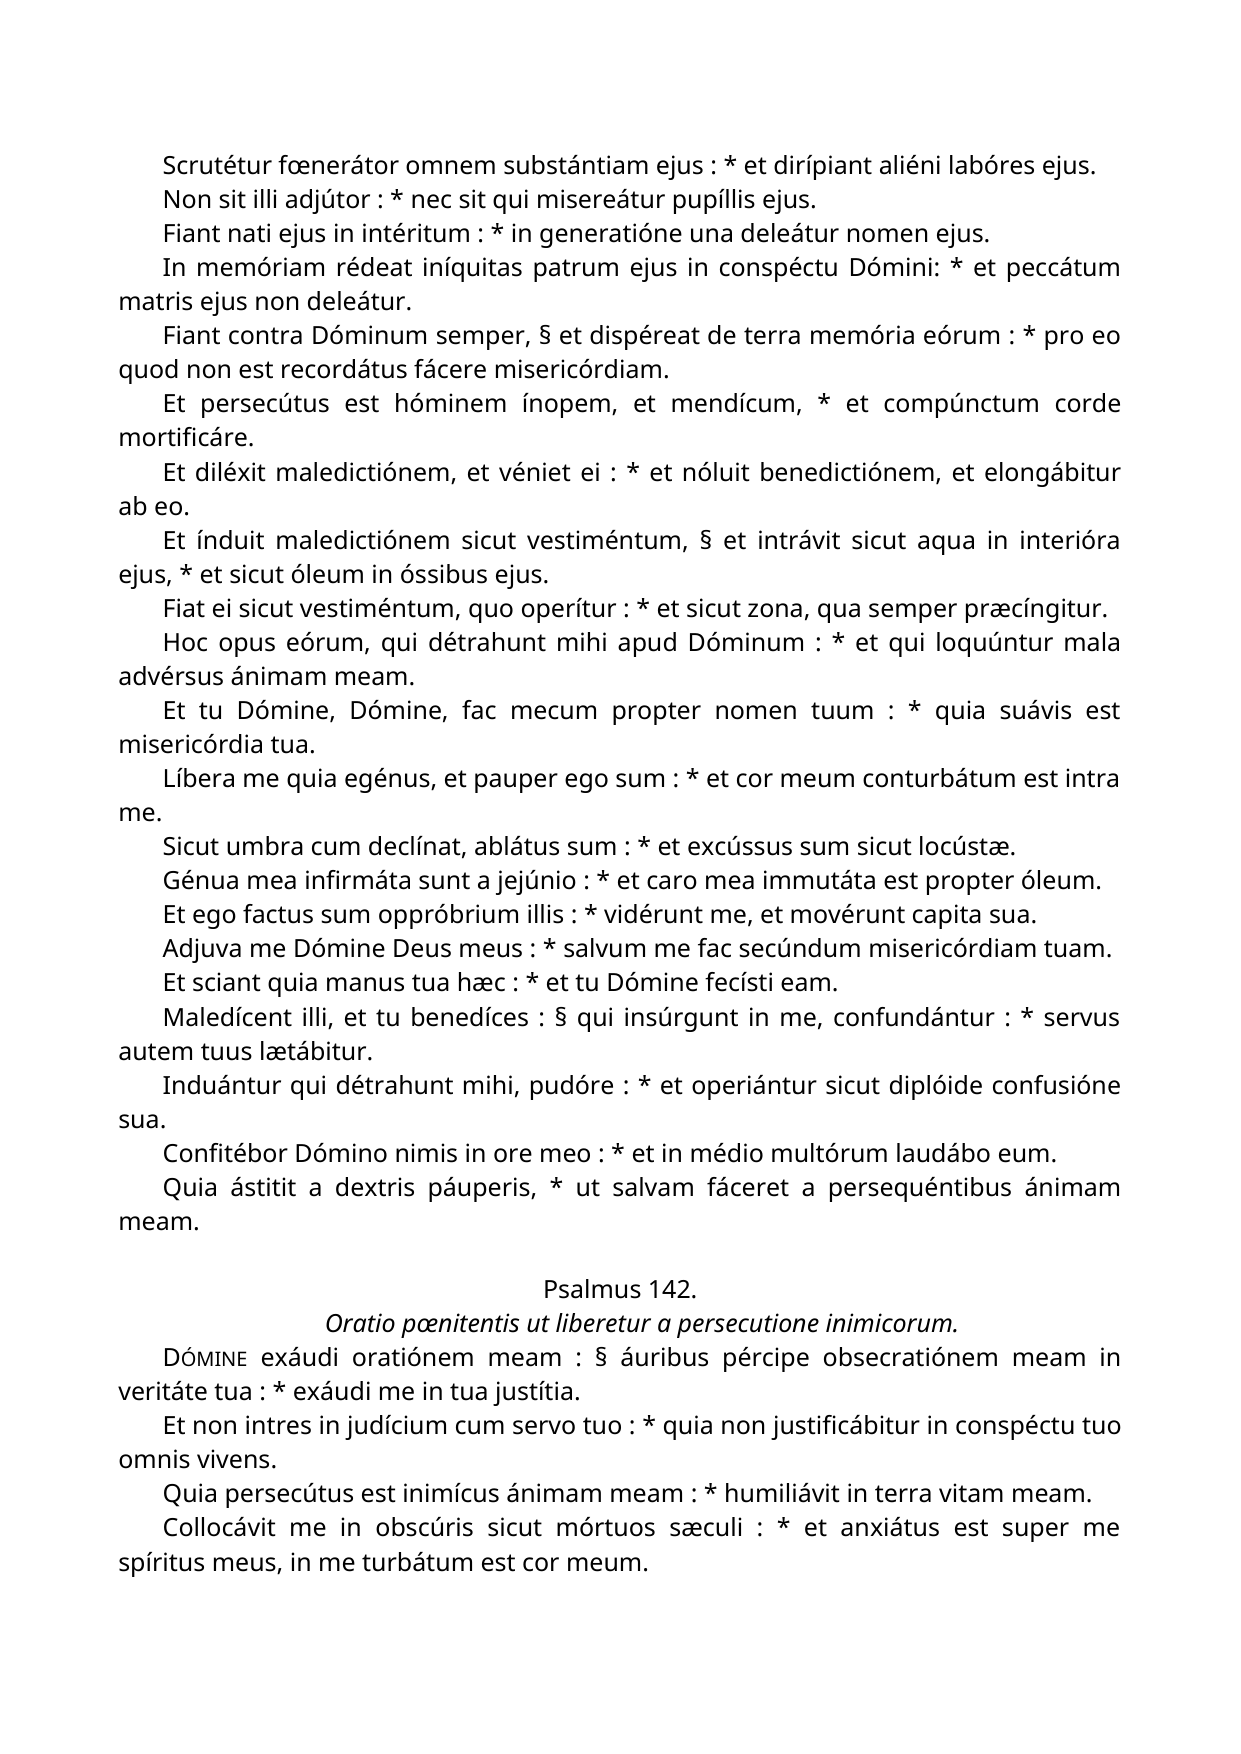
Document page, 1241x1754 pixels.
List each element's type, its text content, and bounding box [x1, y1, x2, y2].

text Et diléxit maledictiónem, et véniet ei : * et nóluit benedictiónem, et elongábitur ab eo. [118, 454, 1122, 522]
text Maledícent illi, et tu benedíces : § qui insúrgunt in me, confundántur : * servus autem tuus lætábitur. [118, 999, 1122, 1067]
text Non sit illi adjútor : * nec sit qui misereátur pupíllis ejus. [118, 182, 1122, 216]
text Quia ástitit a dextris páuperis, * ut salvam fáceret a persequéntibus ánimam meam. [118, 1169, 1122, 1238]
text Fiant nati ejus in intéritum : * in generatióne una deleátur nomen ejus. [118, 216, 1122, 250]
text Et non intres in judícium cum servo tuo : * quia non justificábitur in conspéctu tuo omnis vivens. [118, 1408, 1122, 1476]
text Fiant contra Dóminum semper, § et dispéreat de terra memória eórum : * pro eo quod non est recordátus fácere misericórdiam. [118, 318, 1122, 386]
text Et tu Dómine, Dómine, fac mecum propter nomen tuum : * quia suávis est misericórdia tua. [118, 693, 1122, 761]
text Dómine exáudi oratiónem meam : § áuribus pércipe obsecratiónem meam in veritáte tua : * exáudi me in tua justítia. [118, 1340, 1122, 1408]
text Scrutétur fœnerátor omnem substántiam ejus : * et dirípiant aliéni labóres ejus. [118, 148, 1122, 182]
text In memóriam rédeat iníquitas patrum ejus in conspéctu Dómini: * et peccátum matris ejus non deleátur. [118, 250, 1122, 318]
text Quia persecútus est inimícus ánimam meam : * humiliávit in terra vitam meam. [118, 1476, 1122, 1510]
text Oratio pœnitentis ut liberetur a persecutione inimicorum. [118, 1306, 1122, 1340]
text Hoc opus eórum, qui détrahunt mihi apud Dóminum : * et qui loquúntur mala advérsus ánimam meam. [118, 624, 1122, 693]
text Sicut umbra cum declínat, ablátus sum : * et excússus sum sicut locústæ. [118, 829, 1122, 863]
text Líbera me quia egénus, et pauper ego sum : * et cor meum conturbátum est intra me. [118, 761, 1122, 829]
text Induántur qui détrahunt mihi, pudóre : * et operiántur sicut diplóide confusióne sua. [118, 1067, 1122, 1135]
text Et persecútus est hóminem ínopem, et mendícum, * et compúnctum corde mortificáre. [118, 386, 1122, 454]
text Fiat ei sicut vestiméntum, quo operítur : * et sicut zona, qua semper præcíngitur. [118, 590, 1122, 624]
text Adjuva me Dómine Deus meus : * salvum me fac secúndum misericórdiam tuam. [118, 931, 1122, 965]
text Collocávit me in obscúris sicut mórtuos sæculi : * et anxiátus est super me spíritus meus, in me turbátum est cor meum. [118, 1510, 1122, 1578]
text Psalmus 142. [118, 1272, 1122, 1306]
text Génua mea infirmáta sunt a jejúnio : * et caro mea immutáta est propter óleum. [118, 863, 1122, 897]
text Et sciant quia manus tua hæc : * et tu Dómine fecísti eam. [118, 965, 1122, 999]
text Et índuit maledictiónem sicut vestiméntum, § et intrávit sicut aqua in interióra ejus, * et sicut óleum in óssibus ejus. [118, 522, 1122, 590]
text Confitébor Dómino nimis in ore meo : * et in médio multórum laudábo eum. [118, 1135, 1122, 1169]
text Et ego factus sum oppróbrium illis : * vidérunt me, et movérunt capita sua. [118, 897, 1122, 931]
